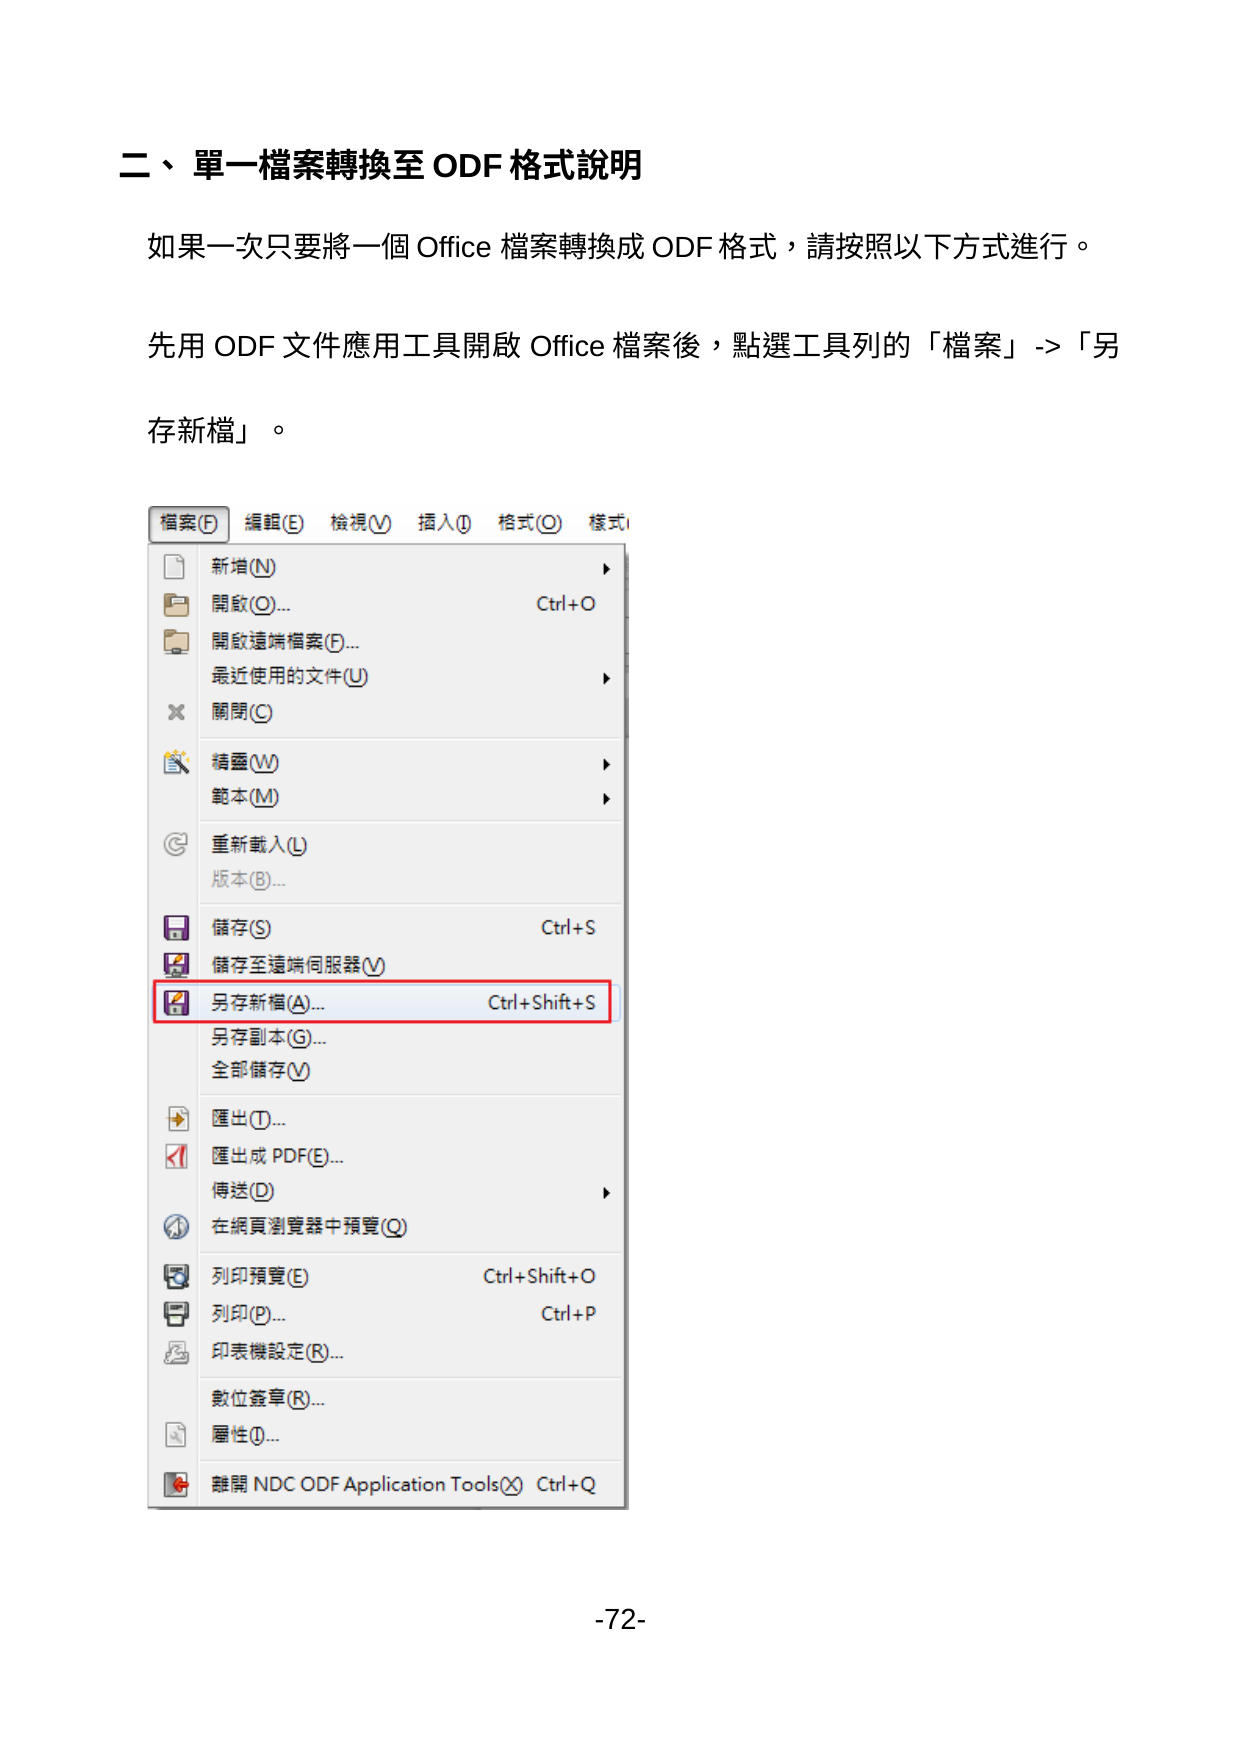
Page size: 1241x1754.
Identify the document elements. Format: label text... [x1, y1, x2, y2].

picture [147, 506, 629, 1510]
text 如果一次只要將一個Office 檔案轉換成ODF格式，請按照以下方式進行。 [148, 224, 1122, 266]
subtitle 單一檔案轉換至ODF格式說明 [118, 139, 1122, 187]
text 先用ODF文件應用工具開啟Office檔案後，點選工具列的「檔案」->「另存新檔」。 [148, 323, 1122, 450]
